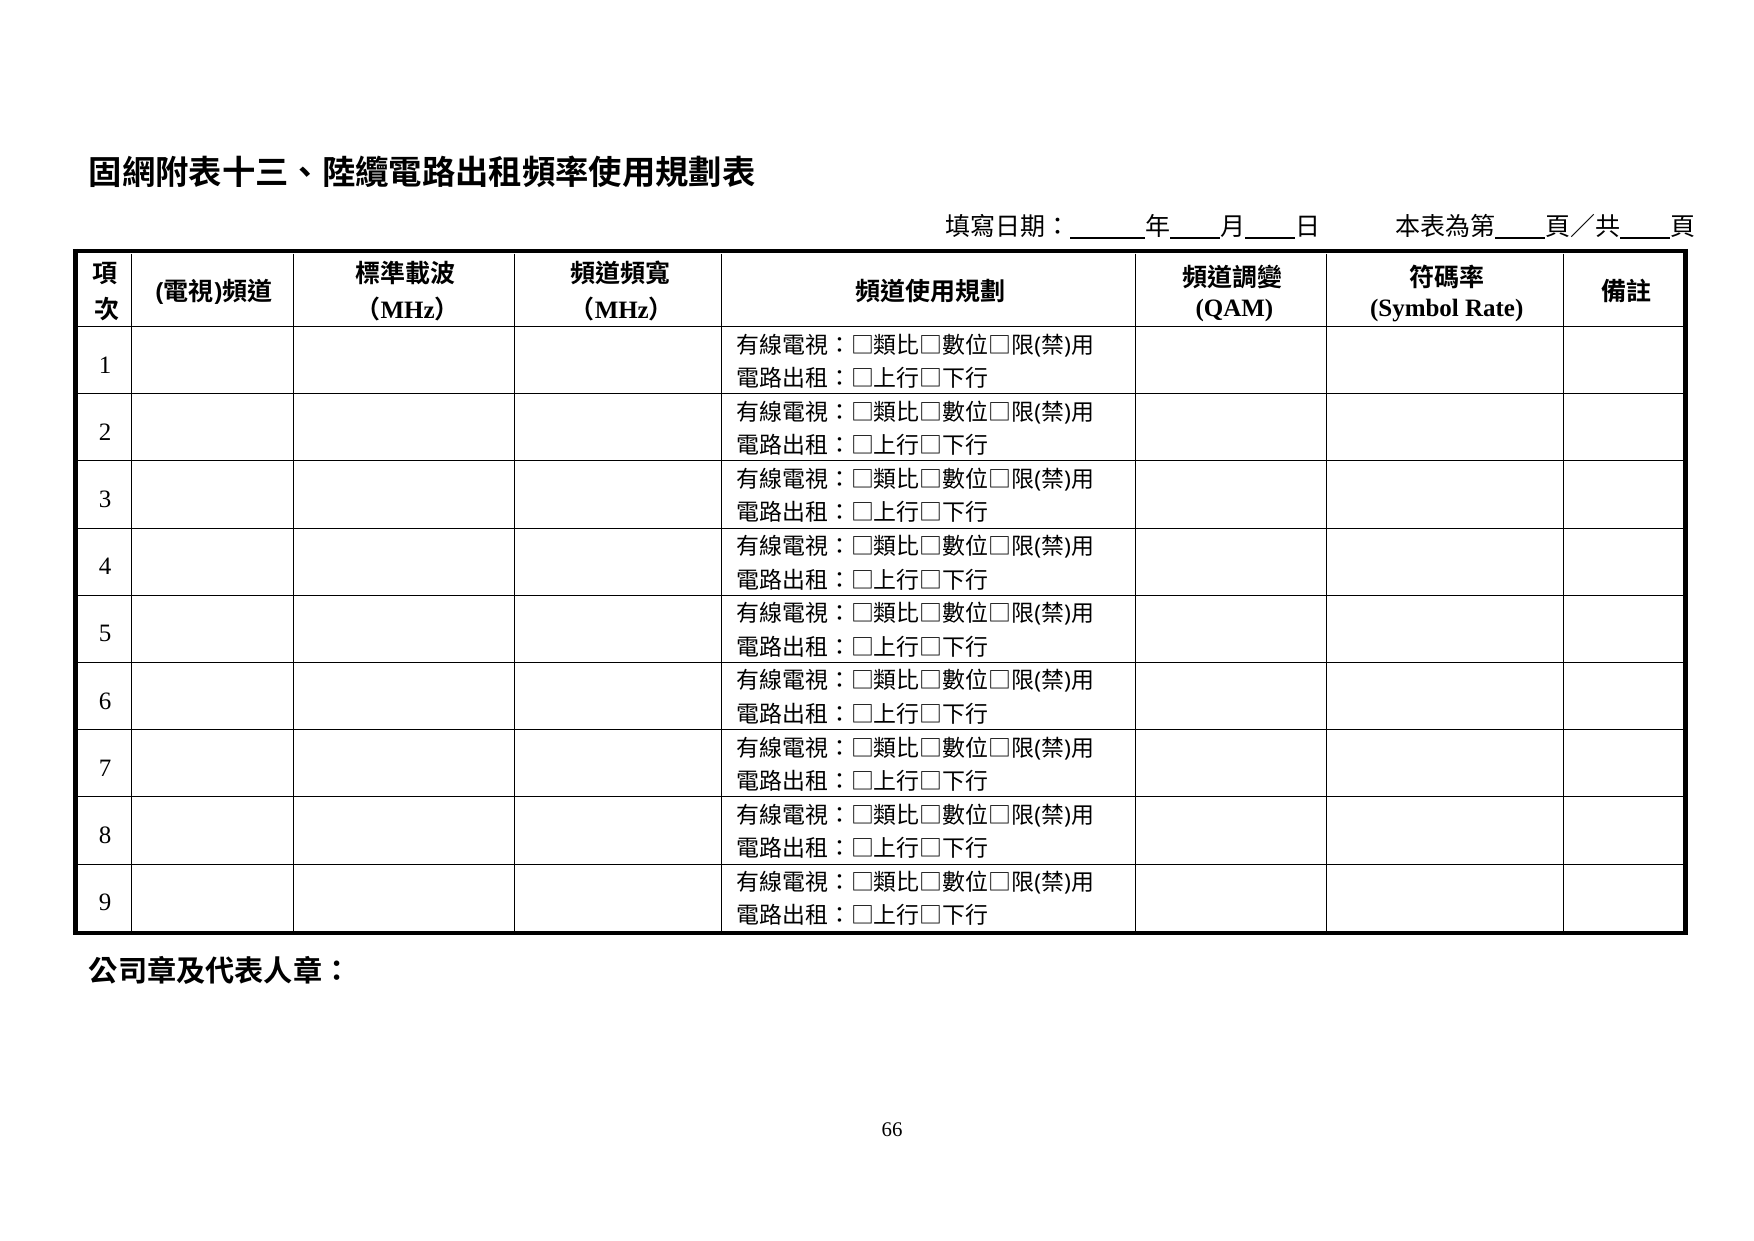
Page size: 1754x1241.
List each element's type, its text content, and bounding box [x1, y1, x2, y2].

table_cell [1136, 797, 1326, 863]
table_cell [515, 394, 721, 460]
subtitle 固網附表十三、陸纜電路出租頻率使用規劃表 [89, 146, 1695, 194]
table_cell [1136, 461, 1326, 527]
table_cell 有線電視：□類比□數位□限(禁)用 電路出租：□上行□下行 [722, 663, 1135, 729]
table_cell [132, 596, 293, 662]
table_cell [1136, 730, 1326, 796]
table_cell [1136, 865, 1326, 931]
table_cell 有線電視：□類比□數位□限(禁)用 電路出租：□上行□下行 [722, 865, 1135, 931]
table_cell [1564, 461, 1683, 527]
table_cell [515, 327, 721, 393]
table_cell [294, 461, 514, 527]
table_cell 9 [78, 865, 131, 931]
table_header (電視)頻道 [132, 253, 293, 326]
table_cell [132, 730, 293, 796]
table_cell [515, 461, 721, 527]
table_cell [1136, 327, 1326, 393]
table_cell [1564, 394, 1683, 460]
table_header 頻道使用規劃 [722, 253, 1135, 326]
table_cell [132, 529, 293, 595]
table_header 備註 [1564, 253, 1683, 326]
table_cell 5 [78, 596, 131, 662]
table_cell [1327, 529, 1563, 595]
table_cell [1564, 327, 1683, 393]
table_cell [132, 865, 293, 931]
table_cell [1564, 797, 1683, 863]
table_cell [1564, 865, 1683, 931]
table_cell [515, 663, 721, 729]
table_cell [294, 596, 514, 662]
table_cell [1327, 327, 1563, 393]
table_cell [1136, 394, 1326, 460]
table_cell [1564, 663, 1683, 729]
table_cell 7 [78, 730, 131, 796]
table_cell 4 [78, 529, 131, 595]
table_header 頻道頻寬（MHz） [515, 253, 721, 326]
table_cell 有線電視：□類比□數位□限(禁)用 電路出租：□上行□下行 [722, 529, 1135, 595]
table_cell [132, 461, 293, 527]
table_cell 有線電視：□類比□數位□限(禁)用 電路出租：□上行□下行 [722, 730, 1135, 796]
table_cell [515, 596, 721, 662]
table_cell [294, 663, 514, 729]
table_cell [294, 394, 514, 460]
table_cell [1136, 663, 1326, 729]
table_cell [1327, 663, 1563, 729]
table_cell 8 [78, 797, 131, 863]
table_cell [132, 327, 293, 393]
table_cell [1136, 596, 1326, 662]
table_cell 有線電視：□類比□數位□限(禁)用 電路出租：□上行□下行 [722, 327, 1135, 393]
table_header 頻道調變(QAM) [1136, 253, 1326, 326]
table_cell [515, 529, 721, 595]
table_cell [294, 797, 514, 863]
table_header 符碼率 (Symbol Rate) [1327, 253, 1563, 326]
table_cell [1327, 730, 1563, 796]
text 填寫日期： 年 月 日 本表為第 頁／共 頁 [89, 206, 1695, 242]
text 公司章及代表人章： [89, 948, 1695, 990]
table_cell [1327, 865, 1563, 931]
table_cell [294, 865, 514, 931]
table_cell 有線電視：□類比□數位□限(禁)用 電路出租：□上行□下行 [722, 394, 1135, 460]
table_cell [132, 797, 293, 863]
table_cell [1564, 596, 1683, 662]
table_cell [1327, 461, 1563, 527]
table_cell 有線電視：□類比□數位□限(禁)用 電路出租：□上行□下行 [722, 461, 1135, 527]
table_cell [1564, 529, 1683, 595]
table_cell [1564, 730, 1683, 796]
table_cell [132, 394, 293, 460]
table_cell 6 [78, 663, 131, 729]
table_cell 有線電視：□類比□數位□限(禁)用 電路出租：□上行□下行 [722, 596, 1135, 662]
table_cell 2 [78, 394, 131, 460]
table_cell [294, 327, 514, 393]
table_cell [294, 730, 514, 796]
table_cell [515, 865, 721, 931]
table_cell [1327, 797, 1563, 863]
table_cell [1136, 529, 1326, 595]
table_cell 1 [78, 327, 131, 393]
table_cell [515, 730, 721, 796]
table_cell 3 [78, 461, 131, 527]
table_cell 有線電視：□類比□數位□限(禁)用 電路出租：□上行□下行 [722, 797, 1135, 863]
table_cell [1327, 394, 1563, 460]
table_cell [1327, 596, 1563, 662]
table_cell [132, 663, 293, 729]
table_header 標準載波（MHz） [294, 253, 514, 326]
table_header 項次 [78, 253, 131, 326]
table_cell [515, 797, 721, 863]
table_cell [294, 529, 514, 595]
